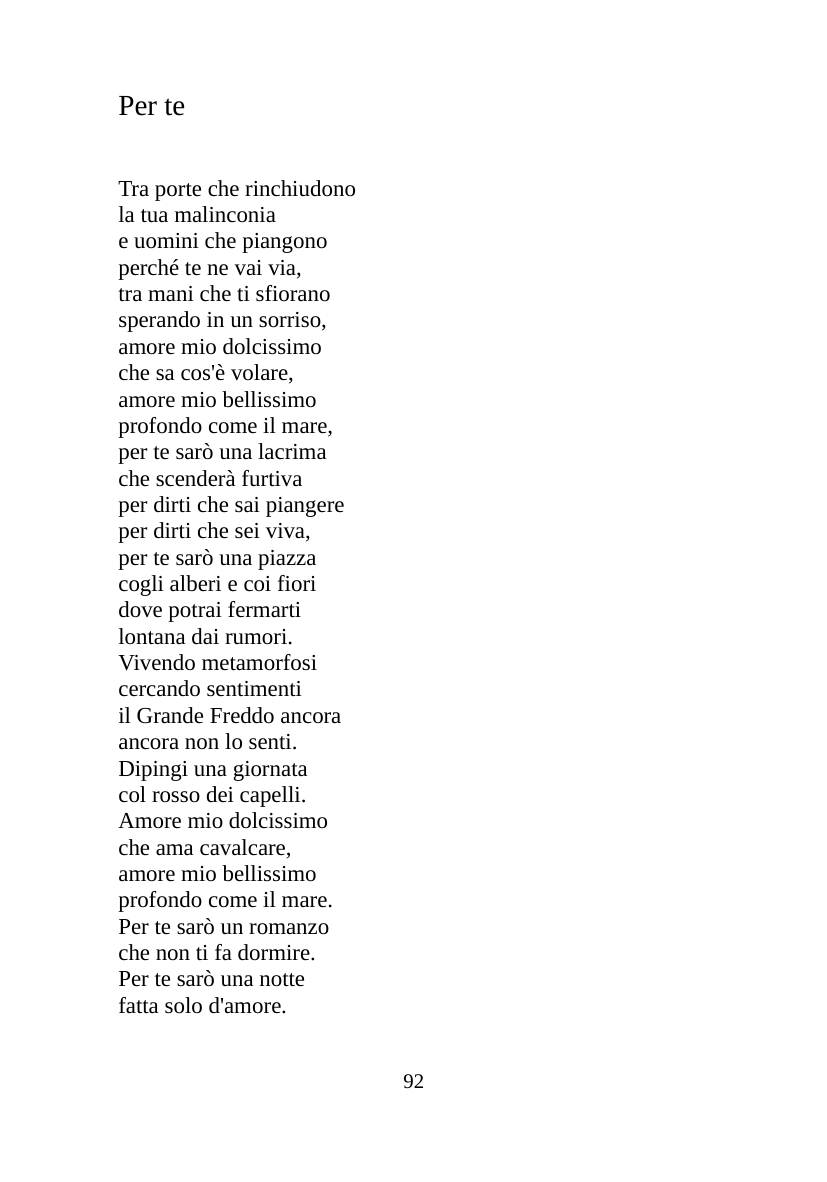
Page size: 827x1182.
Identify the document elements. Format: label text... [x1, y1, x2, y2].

text e uomini che piangono [88, 227, 738, 254]
text Dipingi una giornata [88, 754, 738, 781]
text fatta solo d'amore. [88, 992, 738, 1018]
text col rosso dei capelli. [88, 781, 738, 807]
text per te sarò una lacrima [88, 438, 738, 465]
text cercando sentimenti [88, 676, 738, 702]
subtitle Per te [88, 88, 738, 122]
text che scenderà furtiva [88, 465, 738, 491]
text ancora non lo senti. [88, 728, 738, 754]
text che ama cavalcare, [88, 834, 738, 860]
text perché te ne vai via, [88, 254, 738, 280]
text Vivendo metamorfosi [88, 649, 738, 676]
text per dirti che sei viva, [88, 517, 738, 544]
text lontana dai rumori. [88, 623, 738, 649]
text amore mio bellissimo [88, 386, 738, 412]
text amore mio bellissimo [88, 860, 738, 886]
text che non ti fa dormire. [88, 939, 738, 965]
text cogli alberi e coi fiori [88, 570, 738, 596]
text per dirti che sai piangere [88, 491, 738, 517]
text il Grande Freddo ancora [88, 702, 738, 728]
text Per te sarò un romanzo [88, 913, 738, 939]
text tra mani che ti sfiorano [88, 280, 738, 307]
text dove potrai fermarti [88, 596, 738, 623]
text profondo come il mare. [88, 886, 738, 913]
text sperando in un sorriso, [88, 307, 738, 333]
text che sa cos'è volare, [88, 359, 738, 386]
text Amore mio dolcissimo [88, 807, 738, 834]
text Per te sarò una notte [88, 965, 738, 992]
text Tra porte che rinchiudono [88, 175, 738, 201]
text per te sarò una piazza [88, 544, 738, 570]
text la tua malinconia [88, 201, 738, 227]
text profondo come il mare, [88, 412, 738, 438]
text amore mio dolcissimo [88, 333, 738, 359]
